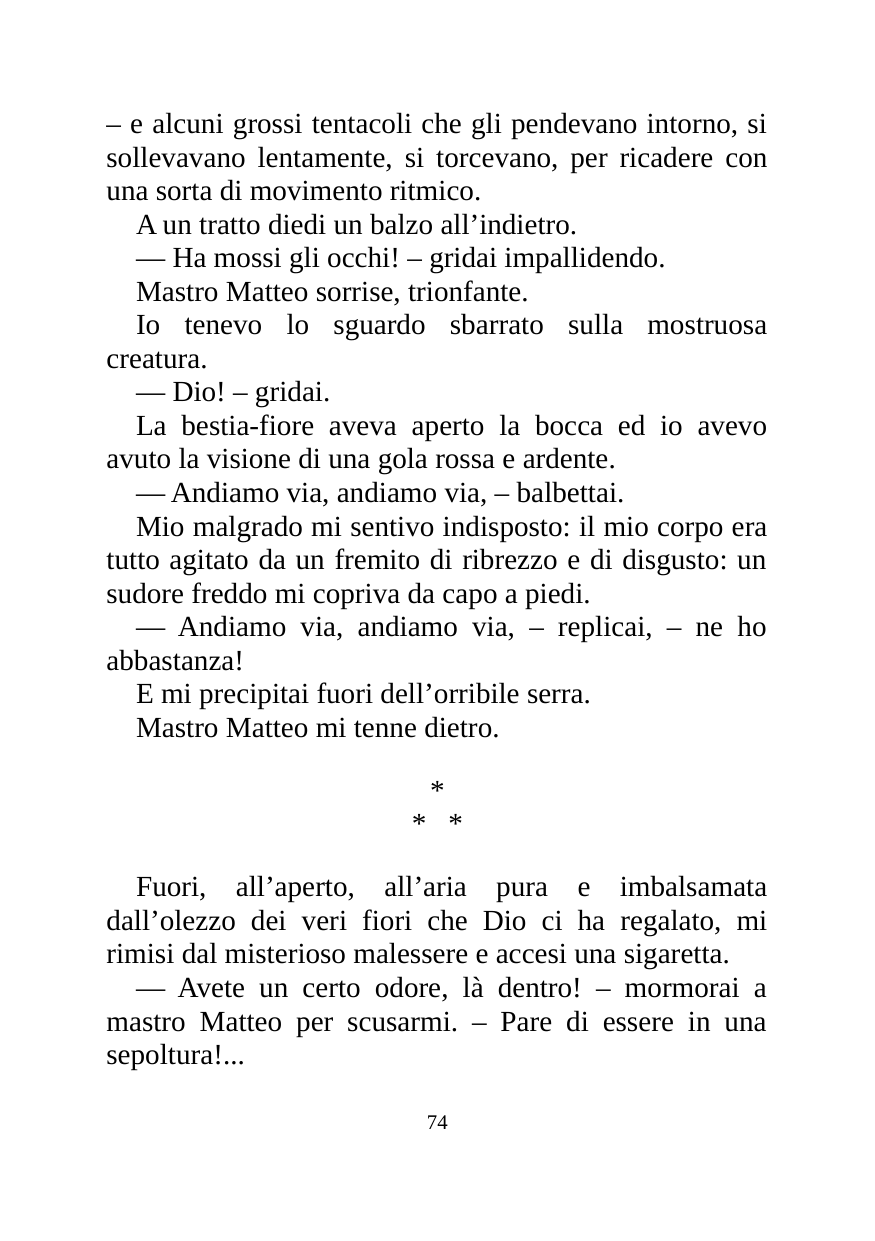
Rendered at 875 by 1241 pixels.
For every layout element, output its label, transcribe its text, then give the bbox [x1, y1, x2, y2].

text — Avete un certo odore, là dentro! – mormorai a mastro Matteo per scusarmi. – Pare di essere in una sepoltura!... [106, 970, 768, 1071]
text * * * [106, 773, 768, 840]
text Mastro Matteo sorrise, trionfante. [106, 274, 768, 307]
text E mi precipitai fuori dell’orribile serra. [106, 676, 768, 710]
text — Andiamo via, andiamo via, – replicai, – ne ho abbastanza! [106, 609, 768, 676]
text A un tratto diedi un balzo all’indietro. [106, 207, 768, 240]
text La bestia-fiore aveva aperto la bocca ed io avevo avuto la visione di una gola rossa e ardente. [106, 408, 768, 475]
text — Andiamo via, andiamo via, – balbettai. [106, 475, 768, 509]
text Fuori, all’aperto, all’aria pura e imbalsamata dall’olezzo dei veri fiori che Dio ci ha regalato, mi rimisi dal misterioso malessere e accesi una sigaretta. [106, 869, 768, 970]
text Mio malgrado mi sentivo indisposto: il mio corpo era tutto agitato da un fremito di ribrezzo e di disgusto: un sudore freddo mi copriva da capo a piedi. [106, 509, 768, 609]
text – e alcuni grossi tentacoli che gli pendevano intorno, si sollevavano lentamente, si torcevano, per ricadere con una sorta di movimento ritmico. [106, 106, 768, 207]
text — Ha mossi gli occhi! – gridai impallidendo. [106, 240, 768, 274]
text Mastro Matteo mi tenne dietro. [106, 710, 768, 743]
text Io tenevo lo sguardo sbarrato sulla mostruosa creatura. [106, 307, 768, 374]
text — Dio! – gridai. [106, 374, 768, 408]
